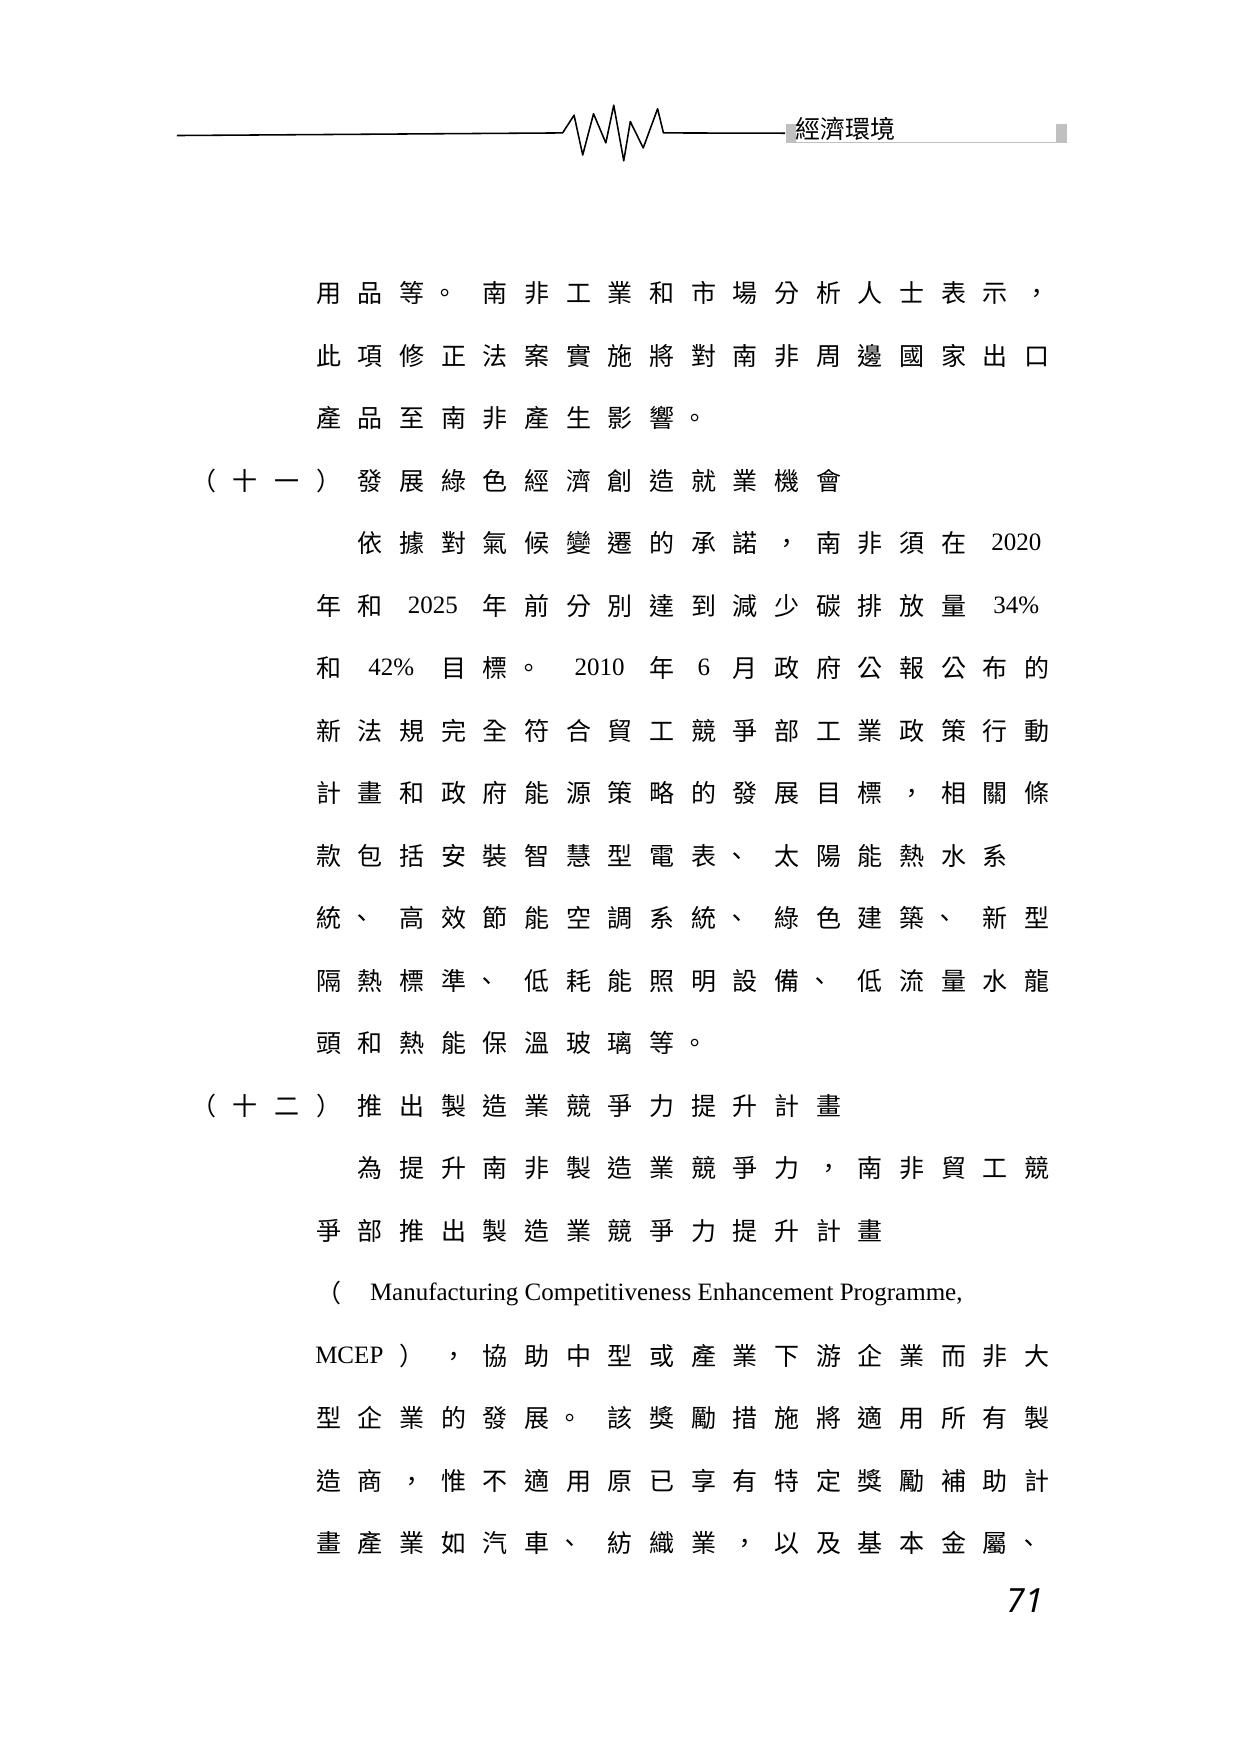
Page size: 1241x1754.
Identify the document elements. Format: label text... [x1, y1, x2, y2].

text 為提升南非製造業競爭力，南非貿工競爭部推出製造業競爭力提升計畫（Manufacturing Competitiveness Enhancement Programme, MCEP），協助中型或產業下游企業而非大型企業的發展。該獎勵措施將適用所有製造商，惟不適用原已享有特定獎勵補助計畫產業如汽車、紡織業，以及基本金屬、 [281, 1125, 1058, 1563]
text 依據對氣候變遷的承諾，南非須在2020年和2025年前分別達到減少碳排放量34%和42%目標。2010年6月政府公報公布的新法規完全符合貿工競爭部工業政策行動計畫和政府能源策略的發展目標，相關條款包括安裝智慧型電表、太陽能熱水系統、高效節能空調系統、綠色建築、新型隔熱標準、低耗能照明設備、低流量水龍頭和熱能保溫玻璃等。 [281, 500, 1058, 1063]
text （十二）推出製造業競爭力提升計畫 [183, 1063, 1058, 1125]
text 用品等。南非工業和市場分析人士表示，此項修正法案實施將對南非周邊國家出口產品至南非產生影響。 [281, 250, 1058, 438]
text （十一）發展綠色經濟創造就業機會 [183, 438, 1058, 500]
